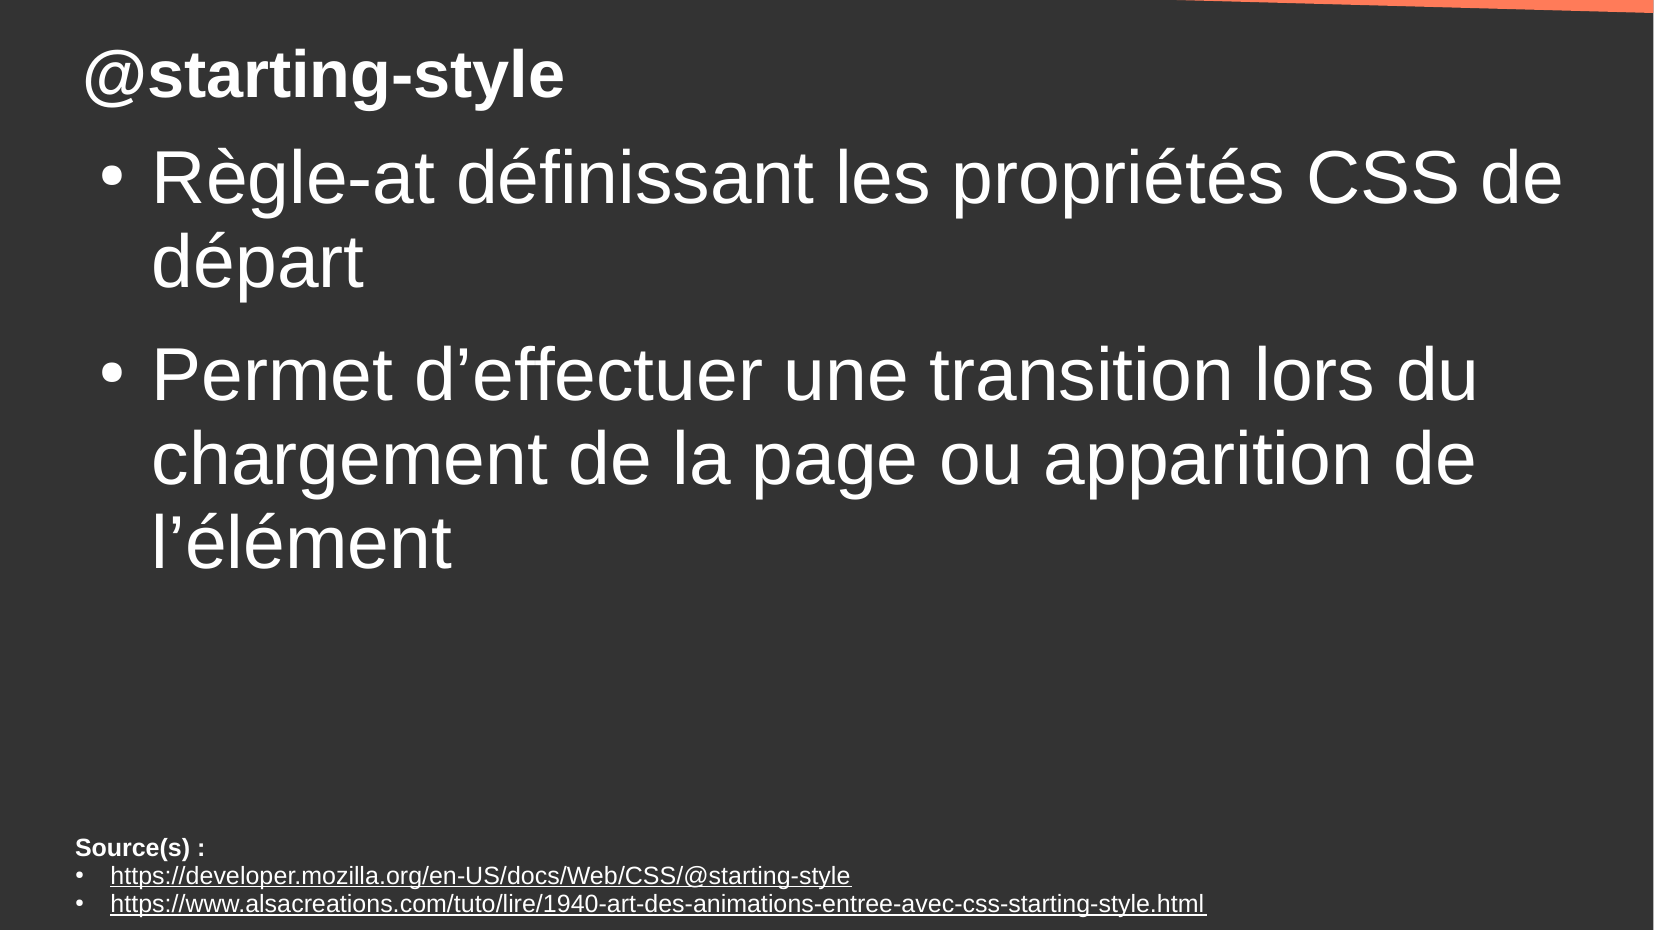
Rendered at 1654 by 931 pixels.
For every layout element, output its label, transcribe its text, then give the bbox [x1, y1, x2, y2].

text_box [1176, 0, 1654, 14]
title @starting-style [82, 37, 1571, 114]
text_box Source(s) : https://developer.mozilla.org/en-US/docs/Web/CSS/@starting-style https://www.alsacreations.com/tuto/lire/1940-art-des-animations-entree-avec-css-starting-style.html [60, 826, 1546, 926]
list Règle-at définissant les propriétés CSS de départ Permet d’effectuer une transition lors du chargement de la page ou apparition de l’élément [80, 135, 1620, 792]
